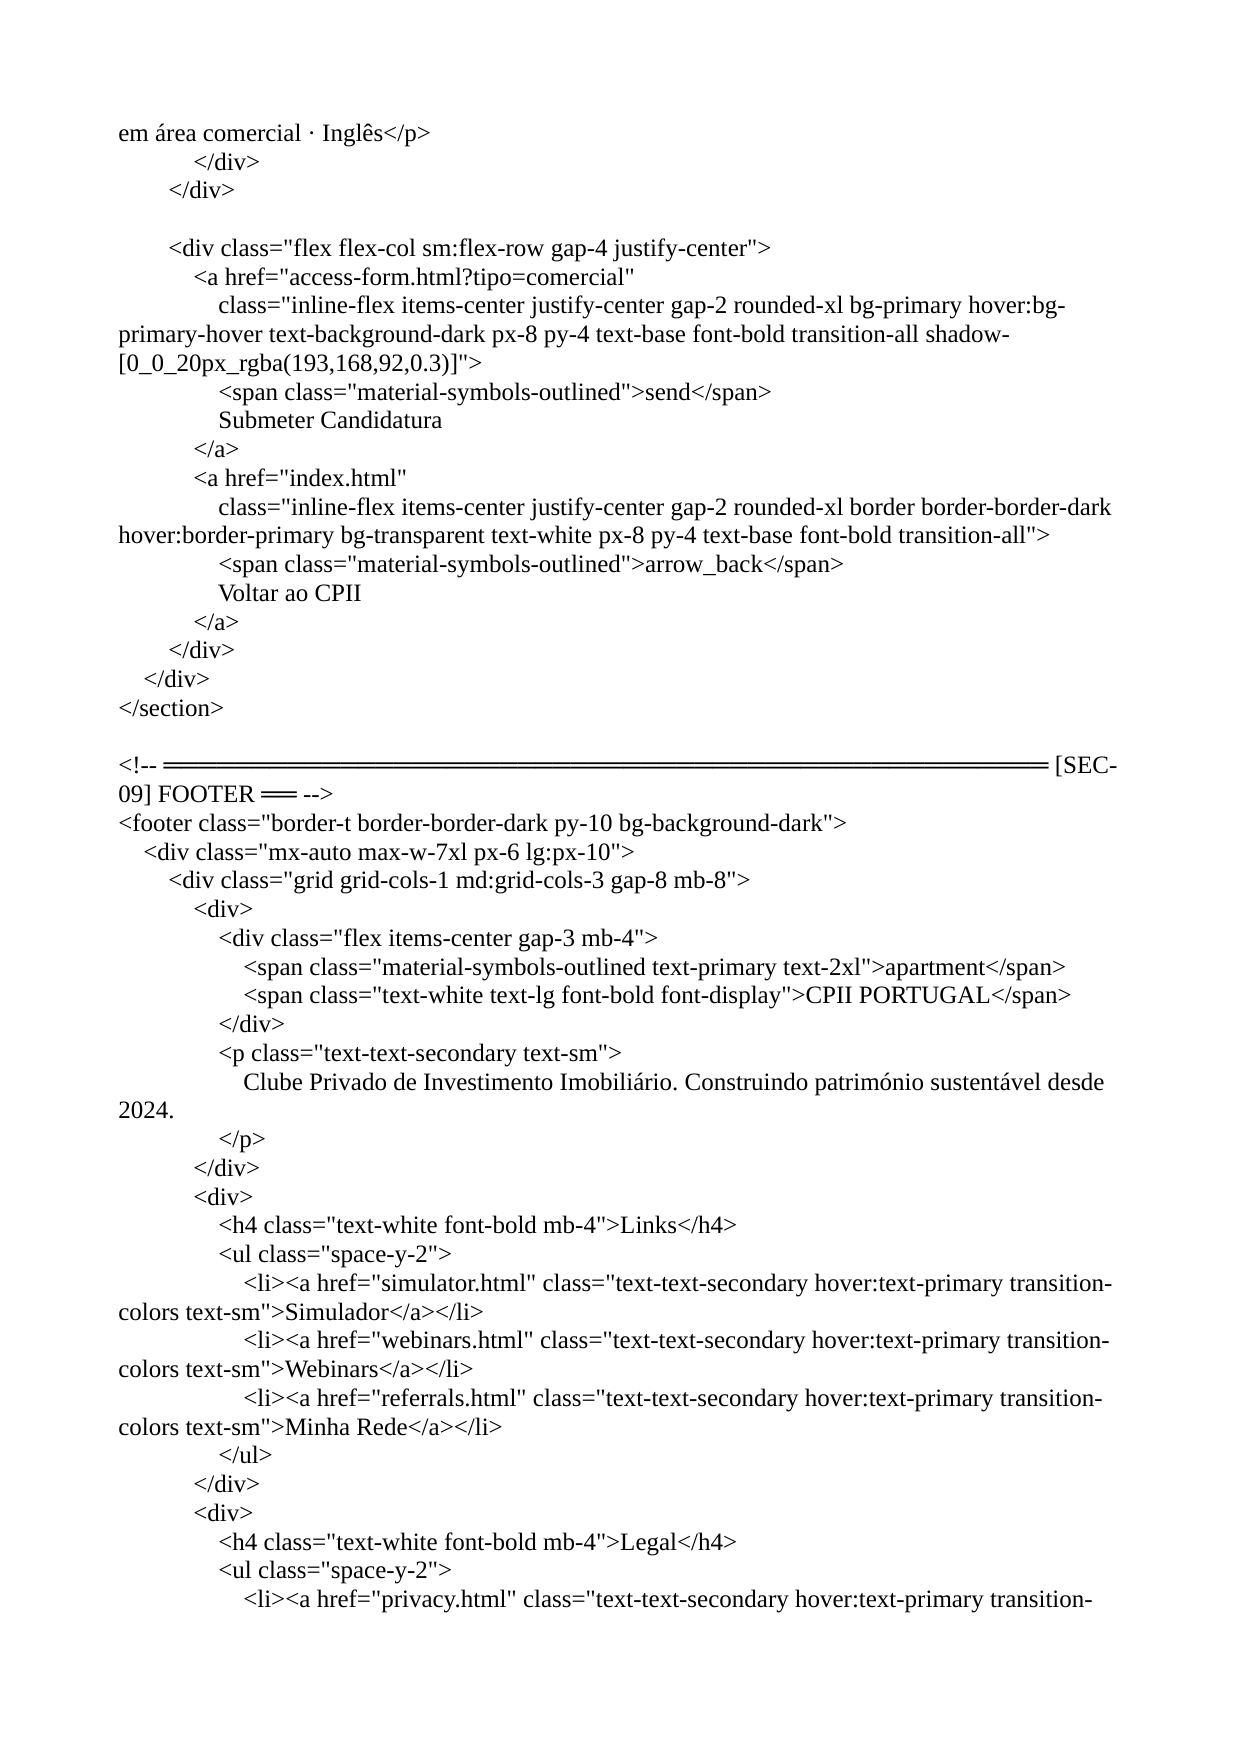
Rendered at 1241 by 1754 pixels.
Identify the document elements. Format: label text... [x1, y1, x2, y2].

table_cell em área comercial · Inglês</p> </div> </div> <div class="flex flex-col sm:flex-row gap-4 justify-center"> <a href="access-form.html?tipo=comercial" class="inline-flex items-center justify-center gap-2 rounded-xl bg-primary hover:bg-primary-hover text-background-dark px-8 py-4 text-base font-bold transition-all shadow-[0_0_20px_rgba(193,168,92,0.3)]"> <span class="material-symbols-outlined">send</span> Submeter Candidatura </a> <a href="index.html" class="inline-flex items-center justify-center gap-2 rounded-xl border border-border-dark hover:border-primary bg-transparent text-white px-8 py-4 text-base font-bold transition-all"> <span class="material-symbols-outlined">arrow_back</span> Voltar ao CPII </a> </div> </div> </section> <!-- ══════════════════════════════════════════════════ [SEC-09] FOOTER ══ --> <footer class="border-t border-border-dark py-10 bg-background-dark"> <div class="mx-auto max-w-7xl px-6 lg:px-10"> <div class="grid grid-cols-1 md:grid-cols-3 gap-8 mb-8"> <div> <div class="flex items-center gap-3 mb-4"> <span class="material-symbols-outlined text-primary text-2xl">apartment</span> <span class="text-white text-lg font-bold font-display">CPII PORTUGAL</span> </div> <p class="text-text-secondary text-sm"> Clube Privado de Investimento Imobiliário. Construindo património sustentável desde 2024. </p> </div> <div> <h4 class="text-white font-bold mb-4">Links</h4> <ul class="space-y-2"> <li><a href="simulator.html" class="text-text-secondary hover:text-primary transition-colors text-sm">Simulador</a></li> <li><a href="webinars.html" class="text-text-secondary hover:text-primary transition-colors text-sm">Webinars</a></li> <li><a href="referrals.html" class="text-text-secondary hover:text-primary transition-colors text-sm">Minha Rede</a></li> </ul> </div> <div> <h4 class="text-white font-bold mb-4">Legal</h4> <ul class="space-y-2"> <li><a href="privacy.html" class="text-text-secondary hover:text-primary transition- [118, 118, 1122, 1613]
